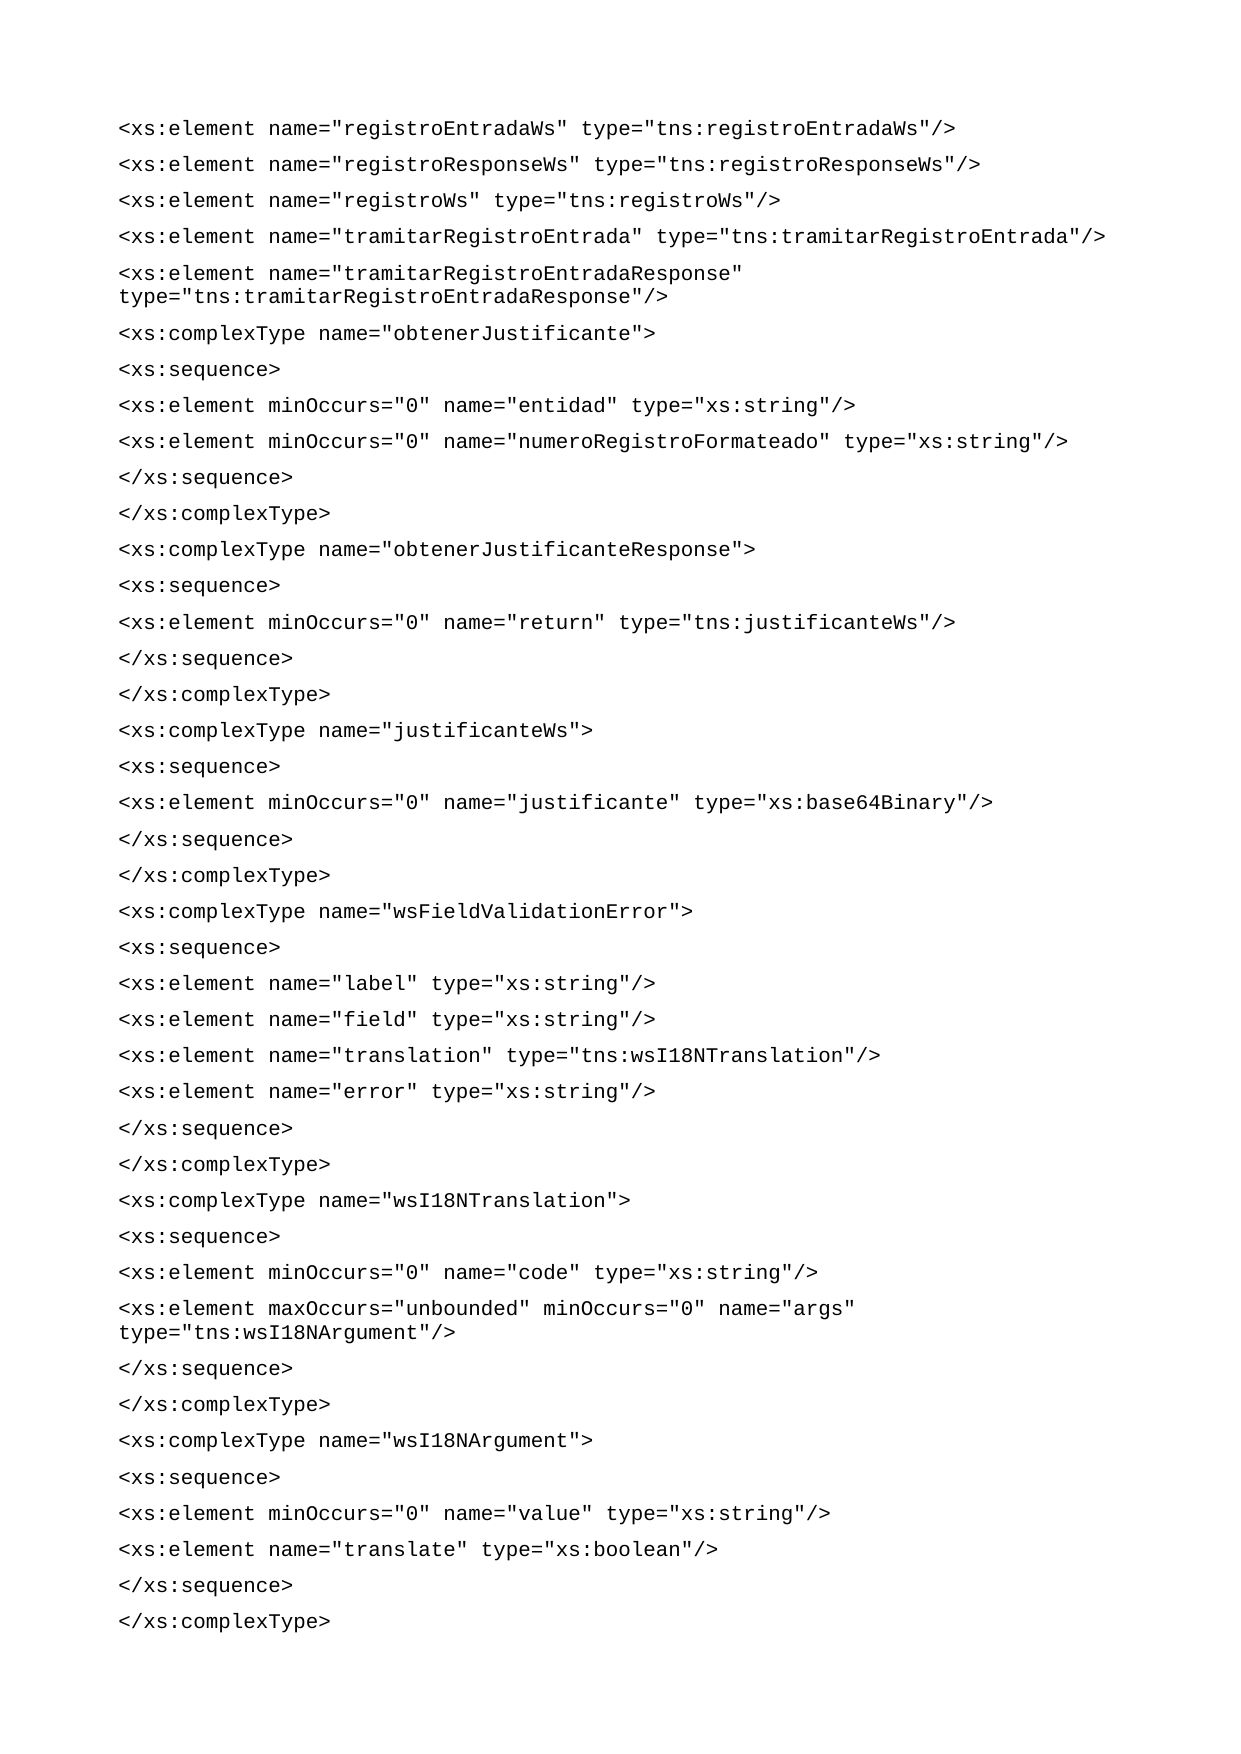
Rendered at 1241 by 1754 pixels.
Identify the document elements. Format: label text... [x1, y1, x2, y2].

text <xs:element name="tramitarRegistroEntradaResponse" type="tns:tramitarRegistroEntradaResponse"/> [118, 263, 1122, 310]
text <xs:element minOccurs="0" name="return" type="tns:justificanteWs"/> [118, 612, 1122, 635]
text <xs:sequence> [118, 937, 1122, 961]
text </xs:complexType> [118, 1611, 1122, 1635]
text </xs:complexType> [118, 1154, 1122, 1177]
text <xs:sequence> [118, 1467, 1122, 1490]
text </xs:sequence> [118, 1118, 1122, 1141]
text </xs:sequence> [118, 1575, 1122, 1599]
text <xs:sequence> [118, 1226, 1122, 1250]
text <xs:sequence> [118, 756, 1122, 780]
text <xs:element name="registroEntradaWs" type="tns:registroEntradaWs"/> [118, 118, 1122, 142]
text <xs:element minOccurs="0" name="value" type="xs:string"/> [118, 1503, 1122, 1526]
text <xs:element name="error" type="xs:string"/> [118, 1082, 1122, 1105]
text <xs:sequence> [118, 359, 1122, 382]
text <xs:complexType name="wsFieldValidationError"> [118, 901, 1122, 924]
text <xs:element name="registroWs" type="tns:registroWs"/> [118, 190, 1122, 214]
text <xs:complexType name="wsI18NArgument"> [118, 1431, 1122, 1454]
text </xs:complexType> [118, 684, 1122, 708]
text </xs:complexType> [118, 1394, 1122, 1418]
text <xs:element name="tramitarRegistroEntrada" type="tns:tramitarRegistroEntrada"/> [118, 227, 1122, 250]
text <xs:element name="translation" type="tns:wsI18NTranslation"/> [118, 1045, 1122, 1069]
text </xs:sequence> [118, 467, 1122, 491]
text <xs:element name="label" type="xs:string"/> [118, 973, 1122, 997]
text </xs:sequence> [118, 828, 1122, 852]
text <xs:complexType name="obtenerJustificante"> [118, 322, 1122, 346]
text </xs:complexType> [118, 865, 1122, 888]
text </xs:sequence> [118, 648, 1122, 671]
text <xs:complexType name="justificanteWs"> [118, 720, 1122, 744]
text <xs:element name="field" type="xs:string"/> [118, 1009, 1122, 1033]
text <xs:element name="registroResponseWs" type="tns:registroResponseWs"/> [118, 154, 1122, 178]
text <xs:complexType name="wsI18NTranslation"> [118, 1190, 1122, 1214]
text <xs:element minOccurs="0" name="entidad" type="xs:string"/> [118, 395, 1122, 418]
text </xs:complexType> [118, 503, 1122, 527]
text <xs:sequence> [118, 576, 1122, 599]
text <xs:element maxOccurs="unbounded" minOccurs="0" name="args" type="tns:wsI18NArgument"/> [118, 1298, 1122, 1346]
text <xs:element minOccurs="0" name="justificante" type="xs:base64Binary"/> [118, 792, 1122, 816]
text <xs:element name="translate" type="xs:boolean"/> [118, 1539, 1122, 1563]
text <xs:element minOccurs="0" name="code" type="xs:string"/> [118, 1262, 1122, 1286]
text <xs:complexType name="obtenerJustificanteResponse"> [118, 539, 1122, 563]
text </xs:sequence> [118, 1358, 1122, 1382]
text <xs:element minOccurs="0" name="numeroRegistroFormateado" type="xs:string"/> [118, 431, 1122, 454]
